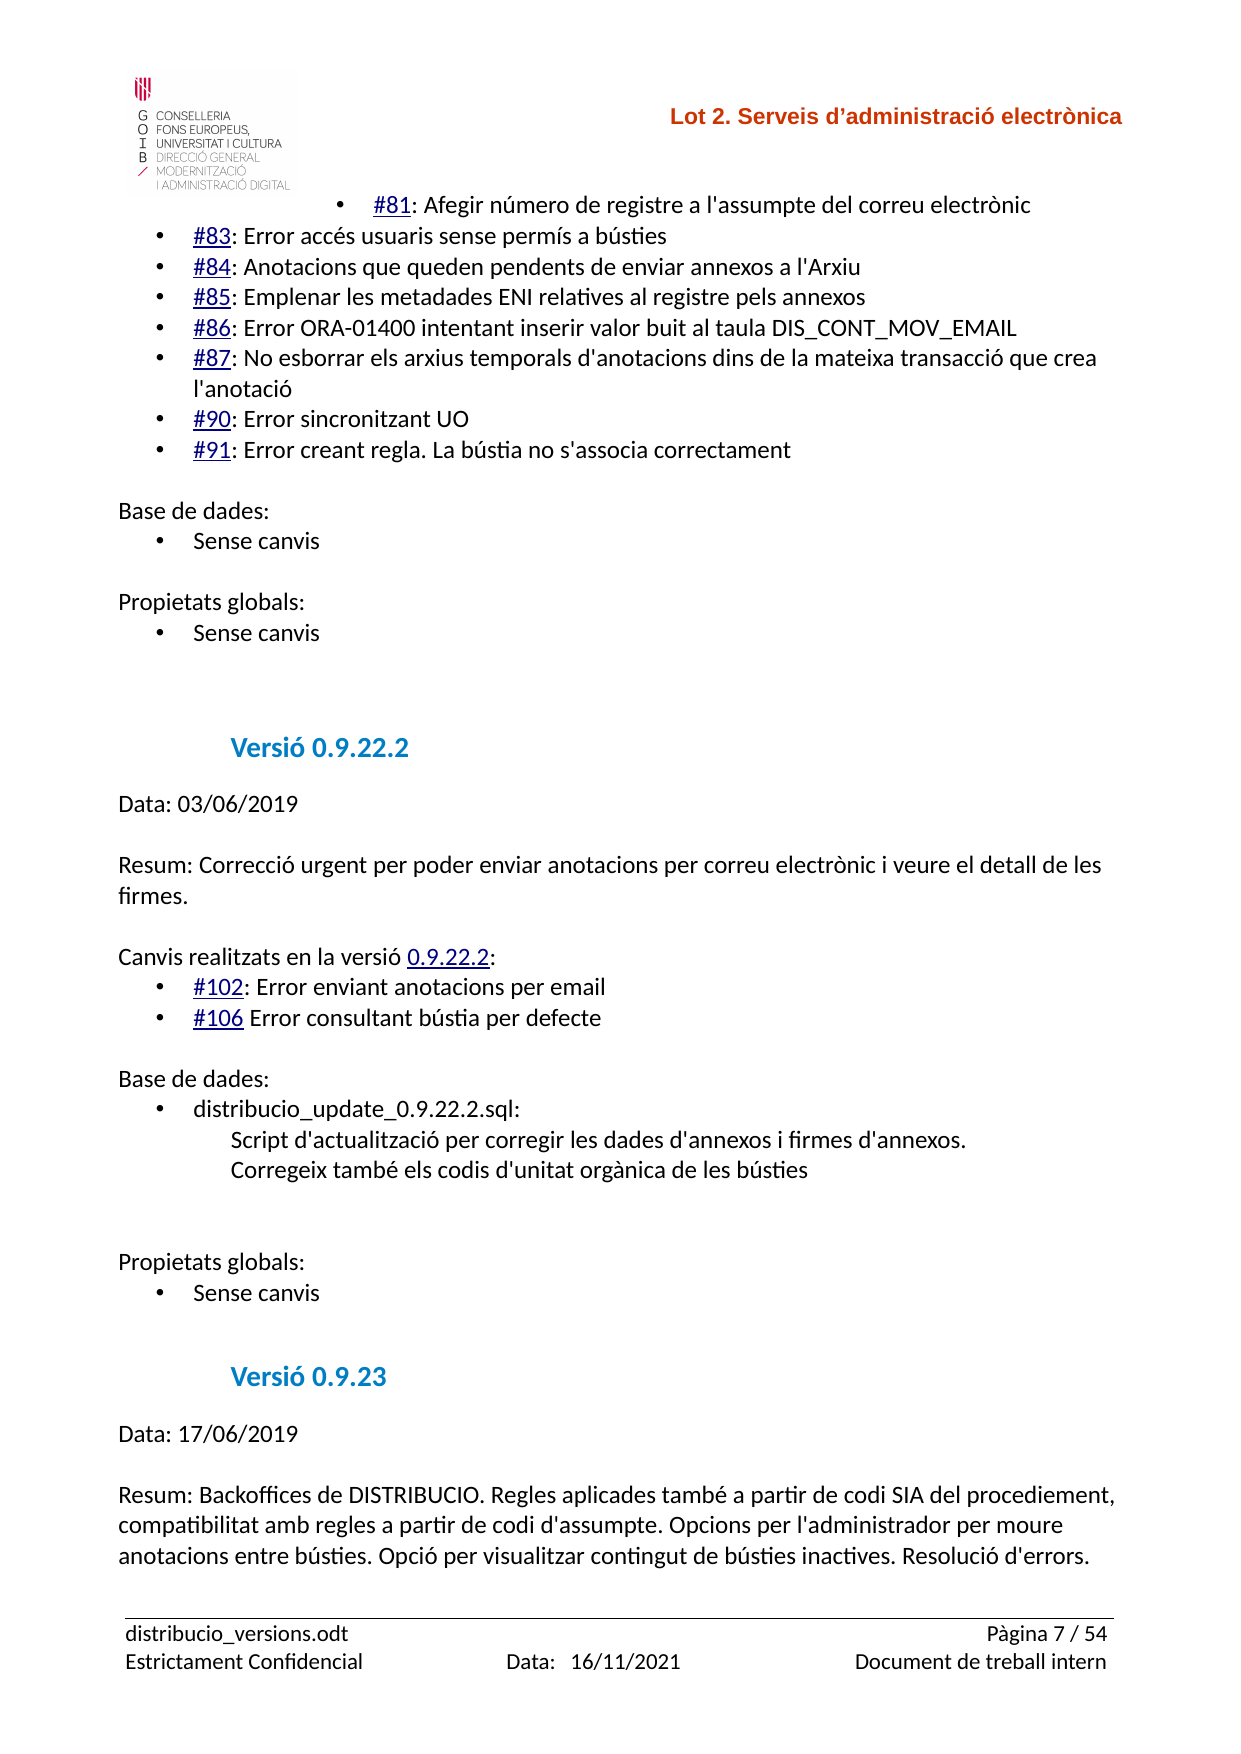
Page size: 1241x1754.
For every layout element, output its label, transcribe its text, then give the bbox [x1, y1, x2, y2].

list #102: Error enviant anotacions per email [156, 972, 1122, 1002]
text Base de dades: [118, 495, 1122, 525]
list Sense canvis [156, 617, 1122, 647]
subtitle Versió 0.9.22.2 [153, 729, 1122, 765]
text Propietats globals: [118, 1246, 1122, 1277]
text Resum: Correcció urgent per poder enviar anotacions per correu electrònic i veure el detall de les firmes. [118, 849, 1122, 911]
text Data: 03/06/2019 [118, 788, 1122, 819]
list #85: Emplenar les metadades ENI relatives al registre pels annexos [156, 281, 1122, 312]
picture [126, 70, 299, 197]
text Propietats globals: [118, 586, 1122, 617]
text Data: 17/06/2019 [118, 1418, 1122, 1448]
text Canvis realitzats en la versió 0.9.22.2: [118, 941, 1122, 972]
list #106 Error consultant bústia per defecte [156, 1002, 1122, 1033]
list Sense canvis [156, 1277, 1122, 1307]
list Sense canvis [156, 525, 1122, 556]
list #84: Anotacions que queden pendents de enviar annexos a l'Arxiu [156, 251, 1122, 281]
list #87: No esborrar els arxius temporals d'anotacions dins de la mateixa transacció que crea l'anotació [156, 342, 1122, 403]
list Corregeix també els codis d'unitat orgànica de les bústies [193, 1155, 1122, 1185]
list #91: Error creant regla. La bústia no s'associa correctament [156, 434, 1122, 464]
text Base de dades: [118, 1063, 1122, 1094]
list distribucio_update_0.9.22.2.sql: [156, 1094, 1122, 1124]
list #81: Afegir número de registre a l'assumpte del correu electrònic [156, 190, 1122, 220]
list Script d'actualització per corregir les dades d'annexos i firmes d'annexos. [193, 1124, 1122, 1155]
subtitle Versió 0.9.23 [153, 1358, 1122, 1394]
text Resum: Backoffices de DISTRIBUCIO. Regles aplicades també a partir de codi SIA del procediement, compatibilitat amb regles a partir de codi d'assumpte. Opcions per l'administrador per moure anotacions entre bústies. Opció per visualitzar contingut de bústies inactives. Resolució d'errors. [118, 1479, 1122, 1570]
list #86: Error ORA-01400 intentant inserir valor buit al taula DIS_CONT_MOV_EMAIL [156, 312, 1122, 342]
list #90: Error sincronitzant UO [156, 403, 1122, 434]
list #83: Error accés usuaris sense permís a bústies [156, 220, 1122, 251]
